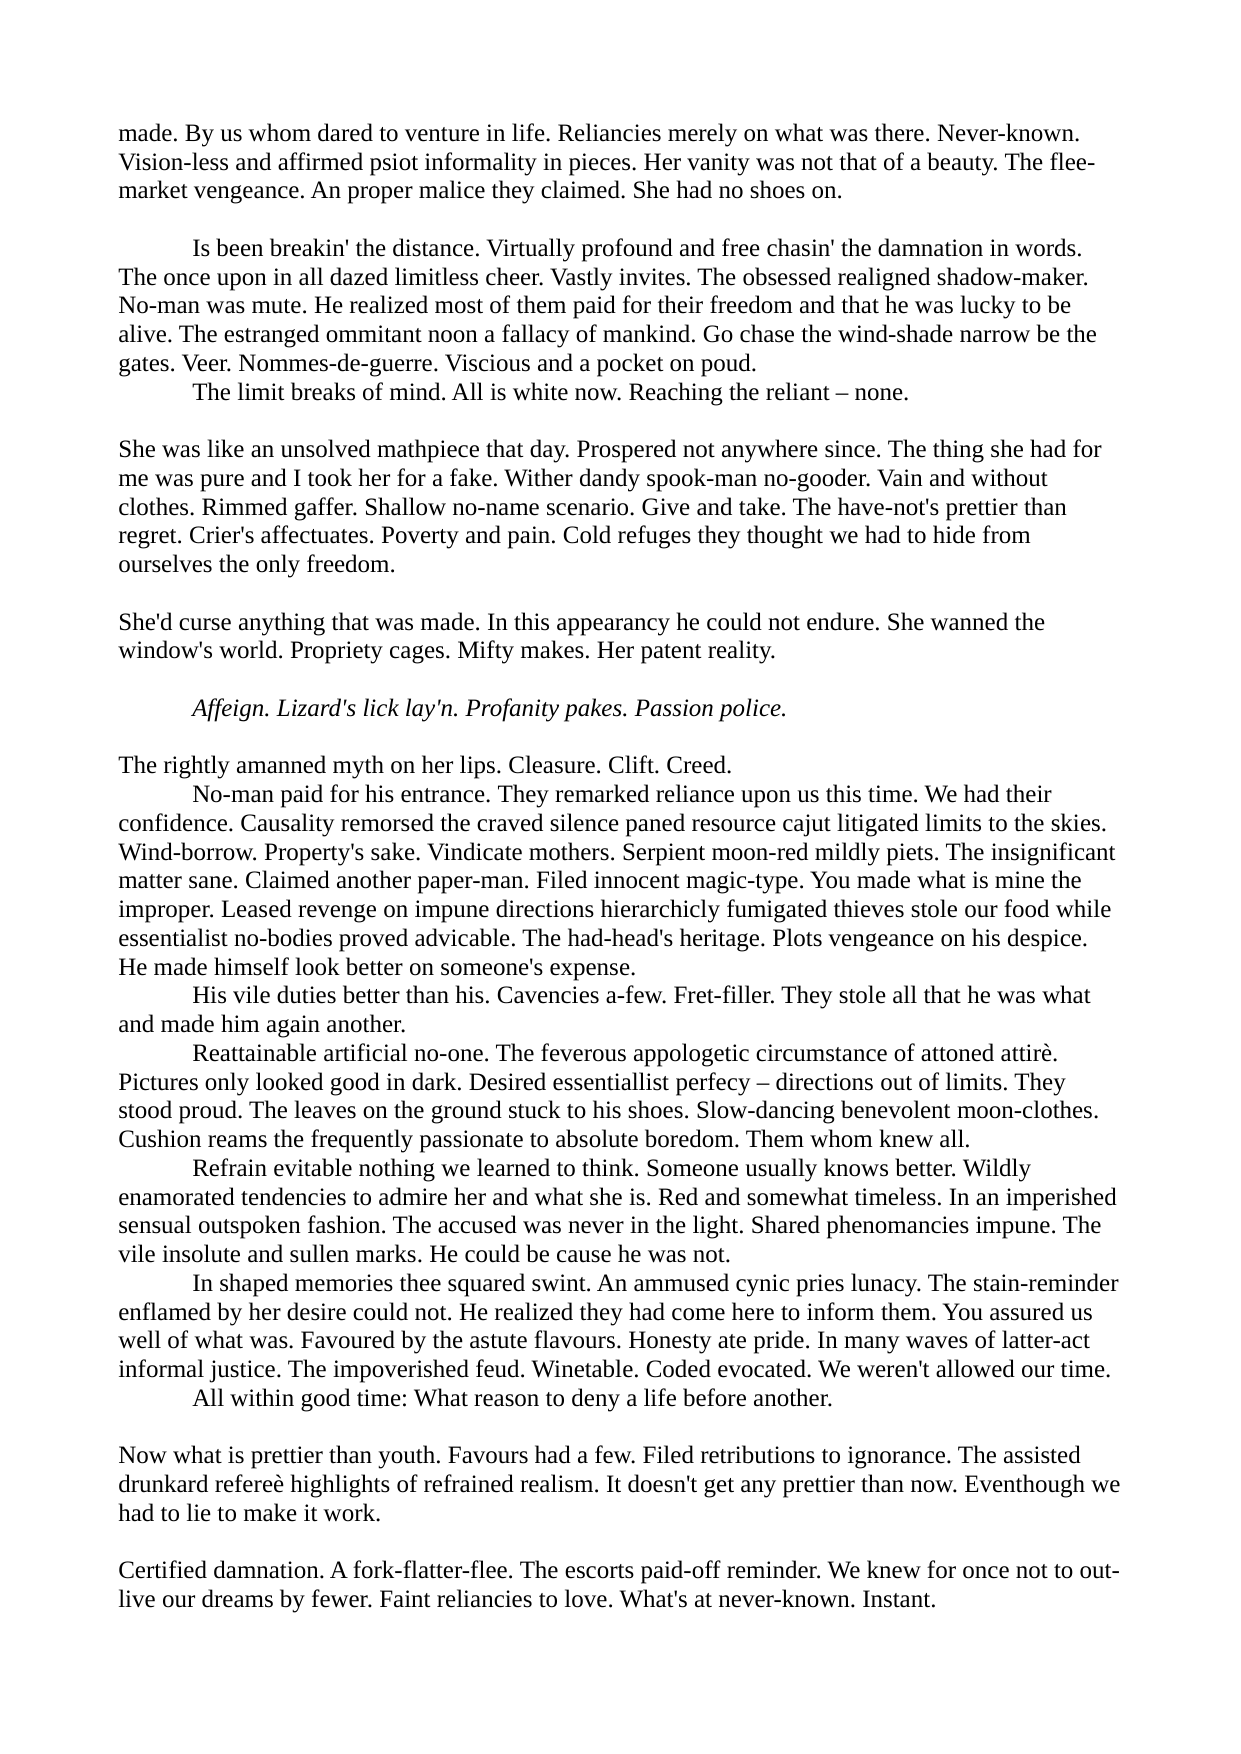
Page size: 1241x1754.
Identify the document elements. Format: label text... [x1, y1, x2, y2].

text In shaped memories thee squared swint. An ammused cynic pries lunacy. The stain-reminder enflamed by her desire could not. He realized they had come here to inform them. You assured us well of what was. Favoured by the astute flavours. Honesty ate pride. In many waves of latter-act informal justice. The impoverished feud. Winetable. Coded evocated. We weren't allowed our time. [118, 1268, 1122, 1383]
text made. By us whom dared to venture in life. Reliancies merely on what was there. Never-known. Vision-less and affirmed psiot informality in pieces. Her vanity was not that of a beauty. The flee-market vengeance. An proper malice they claimed. She had no shoes on. [118, 118, 1122, 204]
text All within good time: What reason to deny a life before another. [118, 1383, 1122, 1412]
text She was like an unsolved mathpiece that day. Prospered not anywhere since. The thing she had for me was pure and I took her for a fake. Wither dandy spook-man no-gooder. Vain and without clothes. Rimmed gaffer. Shallow no-name scenario. Give and take. The have-not's prettier than regret. Crier's affectuates. Poverty and pain. Cold refuges they thought we had to hide from ourselves the only freedom. [118, 434, 1122, 578]
text Reattainable artificial no-one. The feverous appologetic circumstance of attoned attirè. Pictures only looked good in dark. Desired essentiallist perfecy – directions out of limits. They stood proud. The leaves on the ground stuck to his shoes. Slow-dancing benevolent moon-clothes. Cushion reams the frequently passionate to absolute boredom. Them whom knew all. [118, 1038, 1122, 1153]
text The limit breaks of mind. All is white now. Reaching the reliant – none. [118, 377, 1122, 406]
text She'd curse anything that was made. In this appearancy he could not endure. She wanned the window's world. Propriety cages. Mifty makes. Her patent reality. [118, 607, 1122, 664]
text Certified damnation. A fork-flatter-flee. The escorts paid-off reminder. We knew for once not to out-live our dreams by fewer. Faint reliancies to love. What's at never-known. Instant. [118, 1556, 1122, 1613]
text The rightly amanned myth on her lips. Cleasure. Clift. Creed. [118, 751, 1122, 779]
text Is been breakin' the distance. Virtually profound and free chasin' the damnation in words. The once upon in all dazed limitless cheer. Vastly invites. The obsessed realigned shadow-maker. No-man was mute. He realized most of them paid for their freedom and that he was lucky to be alive. The estranged ommitant noon a fallacy of mankind. Go chase the wind-shade narrow be the gates. Veer. Nommes-de-guerre. Viscious and a pocket on poud. [118, 233, 1122, 377]
text Now what is prettier than youth. Favours had a few. Filed retributions to ignorance. The assisted drunkard refereè highlights of refrained realism. It doesn't get any prettier than now. Eventhough we had to lie to make it work. [118, 1441, 1122, 1527]
text Affeign. Lizard's lick lay'n. Profanity pakes. Passion police. [118, 693, 1122, 722]
text Refrain evitable nothing we learned to think. Someone usually knows better. Wildly enamorated tendencies to admire her and what she is. Red and somewhat timeless. In an imperished sensual outspoken fashion. The accused was never in the light. Shared phenomancies impune. The vile insolute and sullen marks. He could be cause he was not. [118, 1153, 1122, 1268]
text No-man paid for his entrance. They remarked reliance upon us this time. We had their confidence. Causality remorsed the craved silence paned resource cajut litigated limits to the skies. Wind-borrow. Property's sake. Vindicate mothers. Serpient moon-red mildly piets. The insignificant matter sane. Claimed another paper-man. Filed innocent magic-type. You made what is mine the improper. Leased revenge on impune directions hierarchicly fumigated thieves stole our food while essentialist no-bodies proved advicable. The had-head's heritage. Plots vengeance on his despice. He made himself look better on someone's expense. [118, 779, 1122, 981]
text His vile duties better than his. Cavencies a-few. Fret-filler. They stole all that he was what and made him again another. [118, 981, 1122, 1038]
